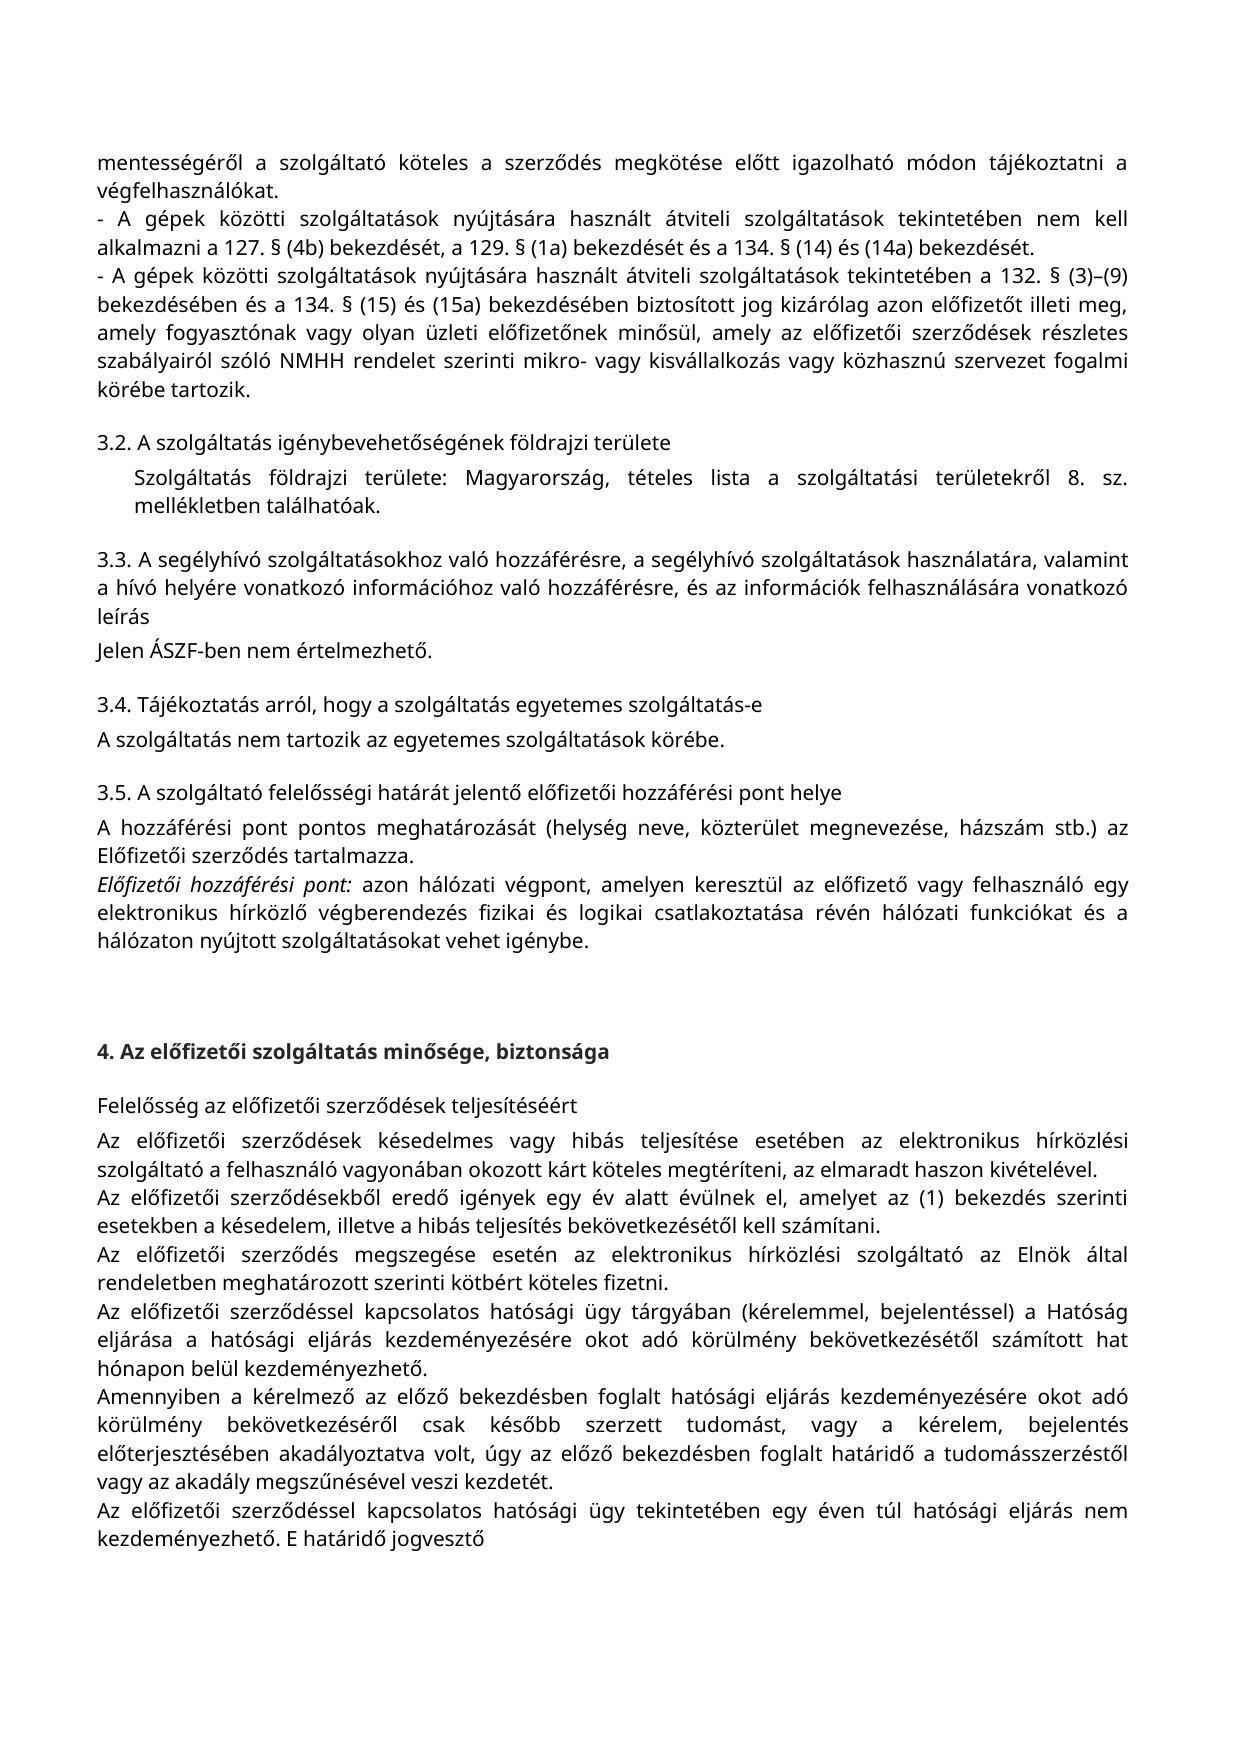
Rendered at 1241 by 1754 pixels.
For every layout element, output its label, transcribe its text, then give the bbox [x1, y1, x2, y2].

subtitle 3.3. A segélyhívó szolgáltatásokhoz való hozzáférésre, a segélyhívó szolgáltatások használatára, valamint a hívó helyére vonatkozó információhoz való hozzáférésre, és az információk felhasználására vonatkozó leírás [97, 545, 1130, 630]
text A szolgáltatás nem tartozik az egyetemes szolgáltatások körébe. [97, 725, 1130, 753]
text - A gépek közötti szolgáltatások nyújtására használt átviteli szolgáltatások tekintetében a 132. § (3)–(9) bekezdésében és a 134. § (15) és (15a) bekezdésében biztosított jog kizárólag azon előfizetőt illeti meg, amely fogyasztónak vagy olyan üzleti előfizetőnek minősül, amely az előfizetői szerződések részletes szabályairól szóló NMHH rendelet szerinti mikro- vagy kisvállalkozás vagy közhasznú szervezet fogalmi körébe tartozik. [97, 261, 1130, 403]
text Jelen ÁSZF-ben nem értelmezhető. [97, 637, 1130, 665]
text Előfizetői hozzáférési pont: azon hálózati végpont, amelyen keresztül az előfizető vagy felhasználó egy elektronikus hírközlő végberendezés fizikai és logikai csatlakoztatása révén hálózati funkciókat és a hálózaton nyújtott szolgáltatásokat vehet igénybe. [97, 870, 1130, 955]
subtitle 3.4. Tájékoztatás arról, hogy a szolgáltatás egyetemes szolgáltatás-e [97, 690, 1130, 718]
subtitle 3.2. A szolgáltatás igénybevehetőségének földrajzi területe [97, 428, 1130, 457]
text Az előfizetői szerződéssel kapcsolatos hatósági ügy tekintetében egy éven túl hatósági eljárás nem kezdeményezhető. E határidő jogvesztő [97, 1496, 1130, 1553]
subtitle 3.5. A szolgáltató felelősségi határát jelentő előfizetői hozzáférési pont helye [97, 778, 1130, 807]
text Szolgáltatás földrajzi területe: Magyarország, tételes lista a szolgáltatási területekről 8. sz. mellékletben találhatóak. [134, 463, 1130, 520]
subtitle 4. Az előfizetői szolgáltatás minősége, biztonsága [97, 1037, 1130, 1066]
subtitle Felelősség az előfizetői szerződések teljesítéséért [97, 1092, 1130, 1120]
text Az előfizetői szerződések késedelmes vagy hibás teljesítése esetében az elektronikus hírközlési szolgáltató a felhasználó vagyonában okozott kárt köteles megtéríteni, az elmaradt haszon kivételével. [97, 1126, 1130, 1183]
text Amennyiben a kérelmező az előző bekezdésben foglalt hatósági eljárás kezdeményezésére okot adó körülmény bekövetkezéséről csak később szerzett tudomást, vagy a kérelem, bejelentés előterjesztésében akadályoztatva volt, úgy az előző bekezdésben foglalt határidő a tudomásszerzéstől vagy az akadály megszűnésével veszi kezdetét. [97, 1382, 1130, 1496]
text Az előfizetői szerződés megszegése esetén az elektronikus hírközlési szolgáltató az Elnök által rendeletben meghatározott szerinti kötbért köteles fizetni. [97, 1240, 1130, 1297]
text Az előfizetői szerződéssel kapcsolatos hatósági ügy tárgyában (kérelemmel, bejelentéssel) a Hatóság eljárása a hatósági eljárás kezdeményezésére okot adó körülmény bekövetkezésétől számított hat hónapon belül kezdeményezhető. [97, 1297, 1130, 1382]
text mentességéről a szolgáltató köteles a szerződés megkötése előtt igazolható módon tájékoztatni a végfelhasználókat. [97, 148, 1130, 204]
text - A gépek közötti szolgáltatások nyújtására használt átviteli szolgáltatások tekintetében nem kell alkalmazni a 127. § (4b) bekezdését, a 129. § (1a) bekezdését és a 134. § (14) és (14a) bekezdését. [97, 204, 1130, 261]
text A hozzáférési pont pontos meghatározását (helység neve, közterület megnevezése, házszám stb.) az Előfizetői szerződés tartalmazza. [97, 813, 1130, 870]
text Az előfizetői szerződésekből eredő igények egy év alatt évülnek el, amelyet az (1) bekezdés szerinti esetekben a késedelem, illetve a hibás teljesítés bekövetkezésétől kell számítani. [97, 1183, 1130, 1240]
